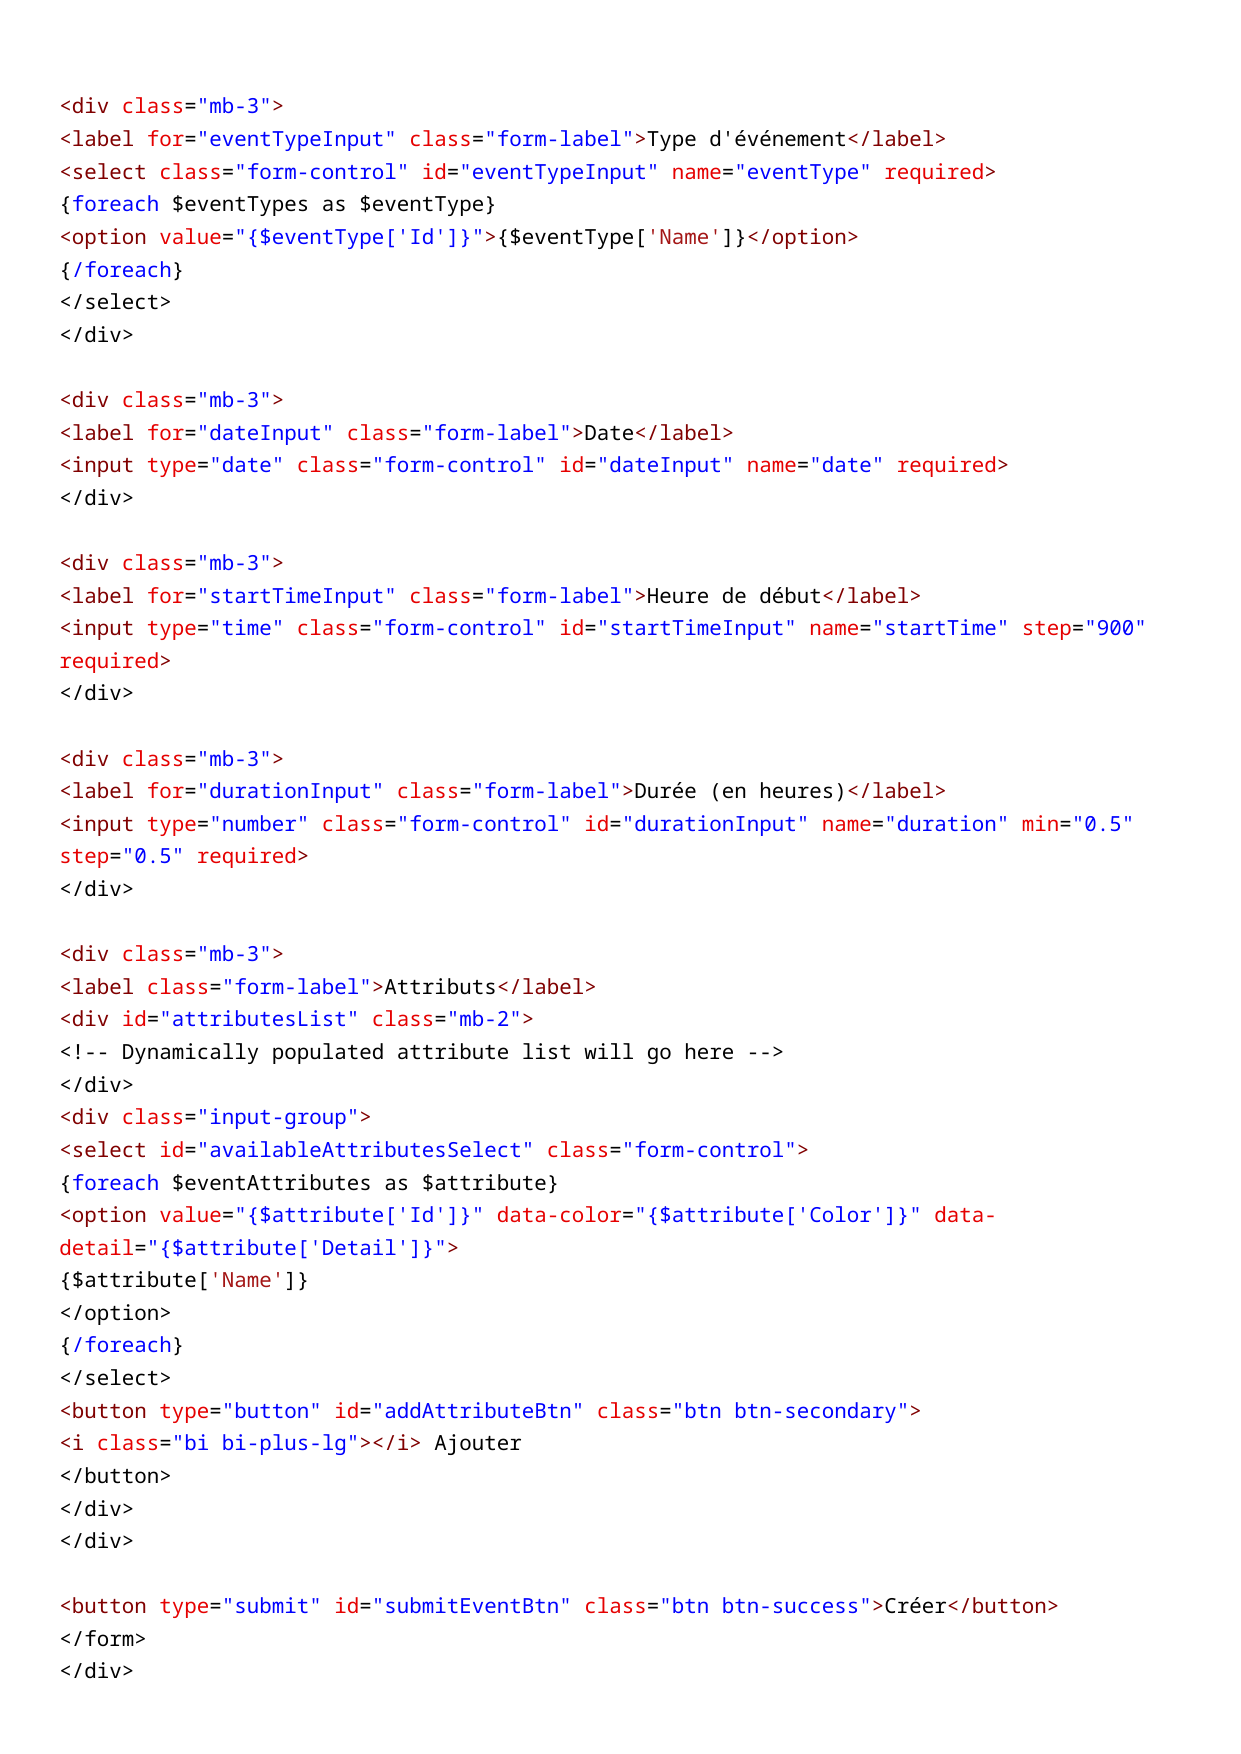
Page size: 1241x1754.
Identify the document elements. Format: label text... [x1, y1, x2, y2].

text <input type="number" class="form-control" id="durationInput" name="duration" min="0.5" step="0.5" required> [59, 809, 1181, 870]
text <label for="dateInput" class="form-label">Date</label> [59, 418, 1181, 446]
text <div class="mb-3"> [59, 385, 1181, 413]
text <label for="durationInput" class="form-label">Durée (en heures)</label> [59, 776, 1181, 805]
text <div class="mb-3"> [59, 92, 1181, 120]
text {foreach $eventTypes as $eventType} [59, 189, 1181, 218]
text <div class="input-group"> [59, 1102, 1181, 1131]
text </select> [59, 1363, 1181, 1392]
text {foreach $eventAttributes as $attribute} [59, 1168, 1181, 1196]
text <button type="button" id="addAttributeBtn" class="btn btn-secondary"> [59, 1396, 1181, 1424]
text <label class="form-label">Attributs</label> [59, 972, 1181, 1000]
text </div> [59, 483, 1181, 511]
text </select> [59, 287, 1181, 316]
text <select id="availableAttributesSelect" class="form-control"> [59, 1135, 1181, 1163]
text <button type="submit" id="submitEventBtn" class="btn btn-success">Créer</button> [59, 1591, 1181, 1620]
text <label for="eventTypeInput" class="form-label">Type d'événement</label> [59, 124, 1181, 153]
text </form> [59, 1624, 1181, 1652]
text {$attribute['Name']} [59, 1265, 1181, 1294]
text </option> [59, 1298, 1181, 1326]
text <option value="{$eventType['Id']}">{$eventType['Name']}</option> [59, 222, 1181, 251]
text </div> [59, 1526, 1181, 1555]
text </div> [59, 874, 1181, 903]
text </div> [59, 1657, 1181, 1685]
text <label for="startTimeInput" class="form-label">Heure de début</label> [59, 581, 1181, 609]
text </div> [59, 1070, 1181, 1098]
text <!-- Dynamically populated attribute list will go here --> [59, 1037, 1181, 1066]
text <input type="date" class="form-control" id="dateInput" name="date" required> [59, 450, 1181, 479]
text <i class="bi bi-plus-lg"></i> Ajouter [59, 1428, 1181, 1457]
text </div> [59, 678, 1181, 707]
text <div class="mb-3"> [59, 939, 1181, 968]
text <input type="time" class="form-control" id="startTimeInput" name="startTime" step="900" required> [59, 613, 1181, 674]
text <option value="{$attribute['Id']}" data-color="{$attribute['Color']}" data-detail="{$attribute['Detail']}"> [59, 1200, 1181, 1261]
text {/foreach} [59, 255, 1181, 283]
text </button> [59, 1461, 1181, 1489]
text <div class="mb-3"> [59, 548, 1181, 577]
text </div> [59, 320, 1181, 348]
text {/foreach} [59, 1331, 1181, 1359]
text </div> [59, 1494, 1181, 1522]
text <div id="attributesList" class="mb-2"> [59, 1004, 1181, 1033]
text <div class="mb-3"> [59, 744, 1181, 772]
text <select class="form-control" id="eventTypeInput" name="eventType" required> [59, 157, 1181, 185]
